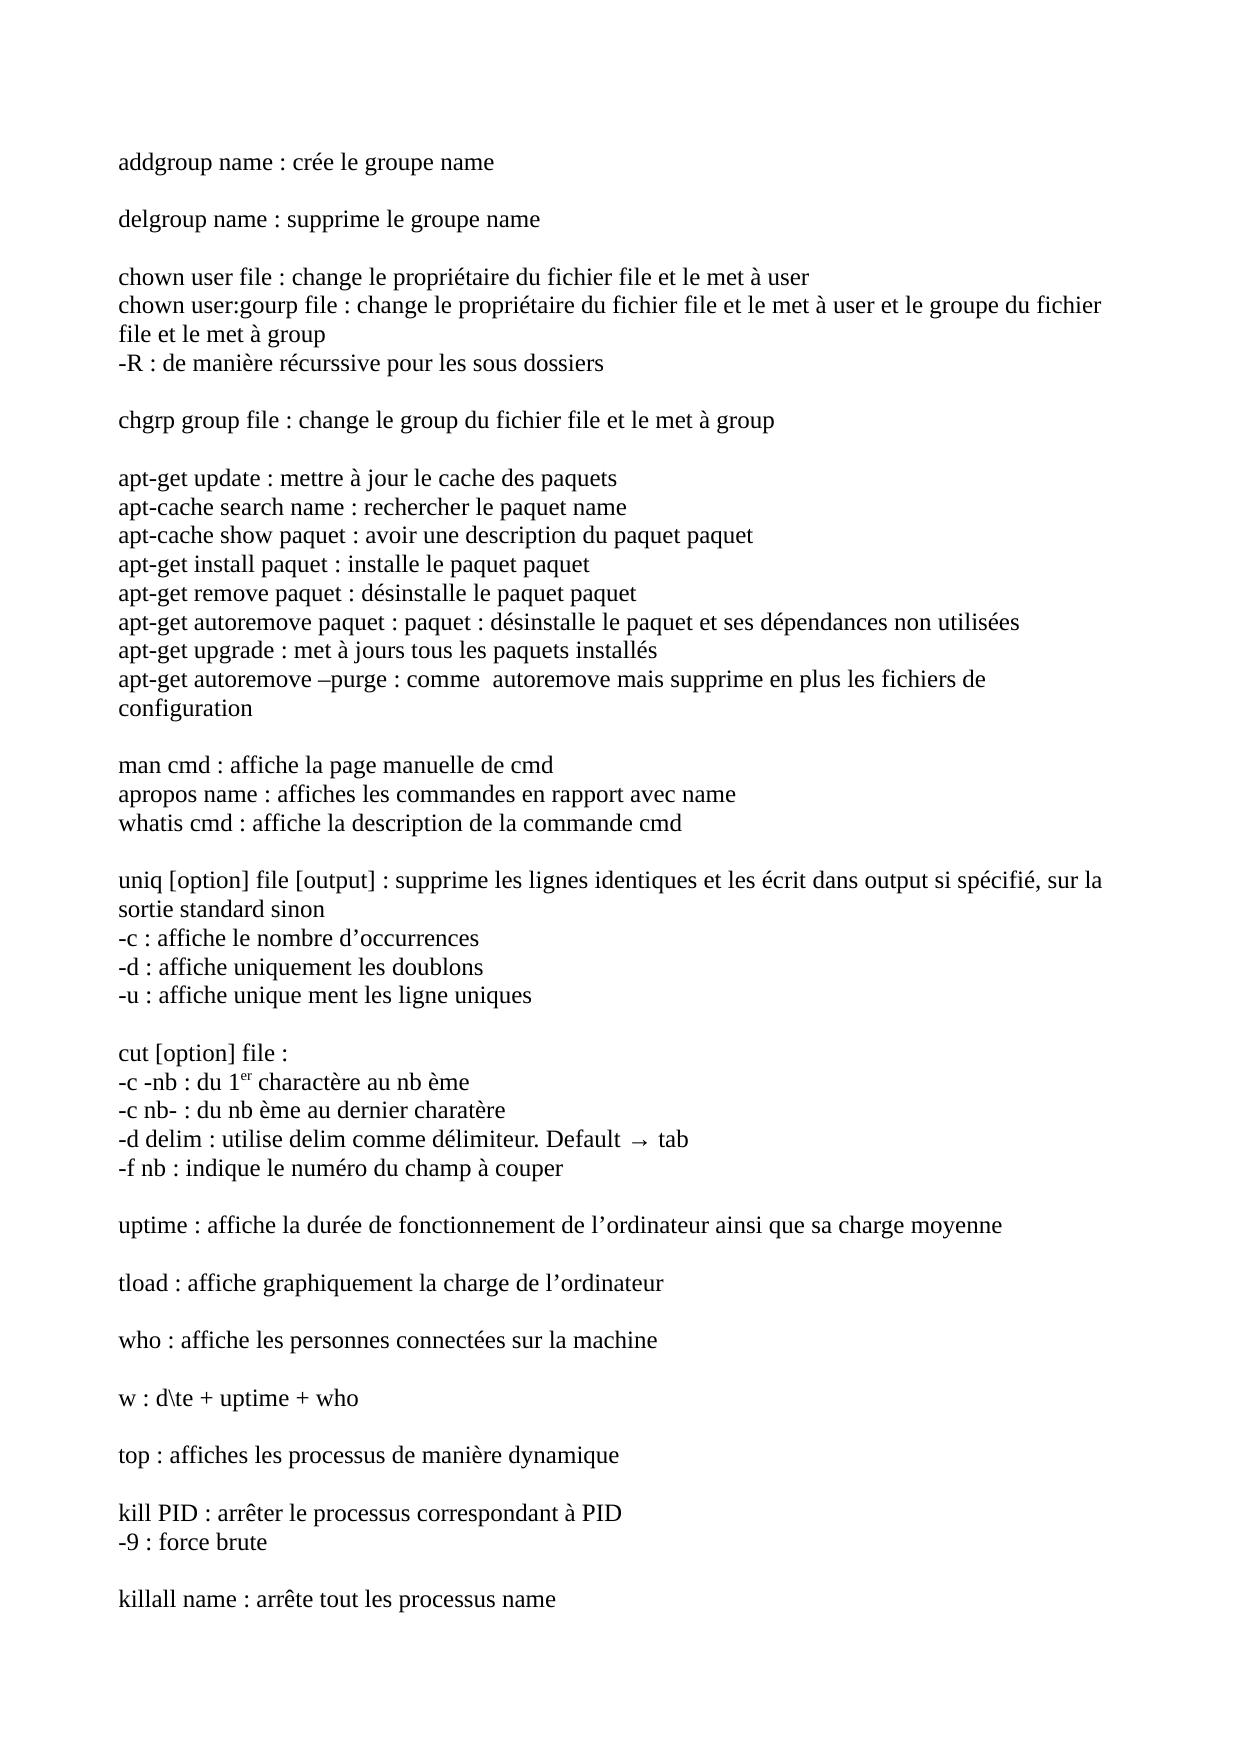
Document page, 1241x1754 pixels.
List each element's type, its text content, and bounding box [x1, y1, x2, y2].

text addgroup name : crée le groupe name [118, 147, 1122, 176]
text cut [option] file : [118, 1038, 1122, 1067]
text -9 : force brute [118, 1527, 1122, 1556]
text -d : affiche uniquement les doublons [118, 952, 1122, 981]
text chown user:gourp file : change le propriétaire du fichier file et le met à user et le groupe du fichier file et le met à group [118, 291, 1122, 348]
text w : d\te + uptime + who [118, 1383, 1122, 1412]
text apt-cache search name : rechercher le paquet name [118, 492, 1122, 521]
text chown user file : change le propriétaire du fichier file et le met à user [118, 262, 1122, 291]
text kill PID : arrêter le processus correspondant à PID [118, 1498, 1122, 1527]
text uniq [option] file [output] : supprime les lignes identiques et les écrit dans output si spécifié, sur la sortie standard sinon [118, 866, 1122, 923]
text apt-get autoremove –purge : comme autoremove mais supprime en plus les fichiers de configuration [118, 664, 1122, 722]
text killall name : arrête tout les processus name [118, 1584, 1122, 1613]
text tload : affiche graphiquement la charge de l’ordinateur [118, 1268, 1122, 1297]
text -c : affiche le nombre d’occurrences [118, 923, 1122, 952]
text apt-get remove paquet : désinstalle le paquet paquet [118, 578, 1122, 607]
text top : affiches les processus de manière dynamique [118, 1441, 1122, 1469]
text who : affiche les personnes connectées sur la machine [118, 1326, 1122, 1354]
text uptime : affiche la durée de fonctionnement de l’ordinateur ainsi que sa charge moyenne [118, 1211, 1122, 1239]
text -f nb : indique le numéro du champ à couper [118, 1153, 1122, 1182]
text apropos name : affiches les commandes en rapport avec name [118, 779, 1122, 808]
text man cmd : affiche la page manuelle de cmd [118, 751, 1122, 779]
text -d delim : utilise delim comme délimiteur. Default → tab [118, 1124, 1122, 1153]
text whatis cmd : affiche la description de la commande cmd [118, 808, 1122, 837]
text -u : affiche unique ment les ligne uniques [118, 981, 1122, 1009]
text -R : de manière récurssive pour les sous dossiers [118, 348, 1122, 377]
text -c -nb : du 1er charactère au nb ème [118, 1067, 1122, 1096]
text apt-get upgrade : met à jours tous les paquets installés [118, 636, 1122, 664]
text apt-get install paquet : installe le paquet paquet [118, 549, 1122, 578]
text apt-get autoremove paquet : paquet : désinstalle le paquet et ses dépendances non utilisées [118, 607, 1122, 636]
text delgroup name : supprime le groupe name [118, 204, 1122, 233]
text apt-cache show paquet : avoir une description du paquet paquet [118, 521, 1122, 549]
text apt-get update : mettre à jour le cache des paquets [118, 463, 1122, 492]
text chgrp group file : change le group du fichier file et le met à group [118, 406, 1122, 434]
text -c nb- : du nb ème au dernier charatère [118, 1096, 1122, 1124]
